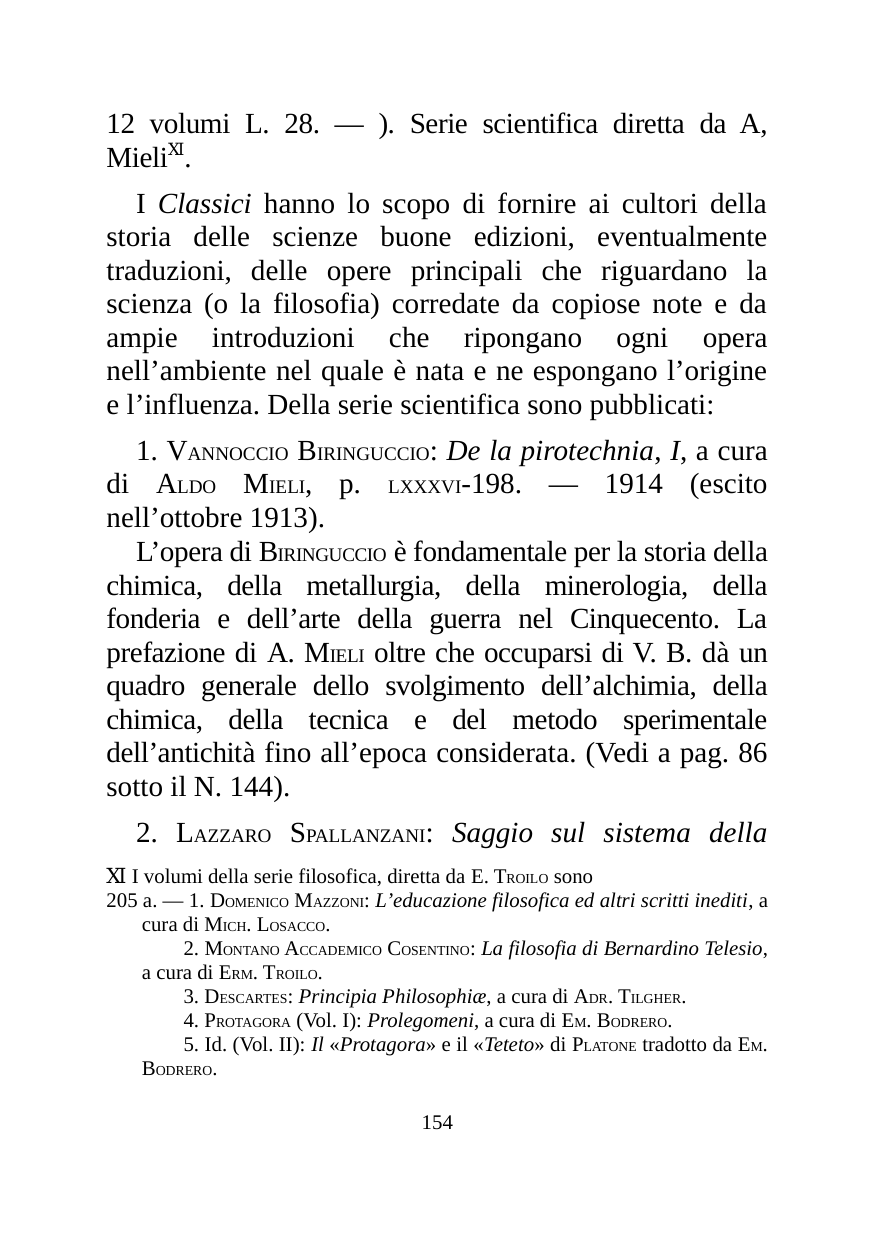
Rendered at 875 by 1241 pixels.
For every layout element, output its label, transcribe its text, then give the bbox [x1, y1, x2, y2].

text 1. Vannoccio Biringuccio: De la pirotechnia, I, a cura di Aldo Mieli, p. lxxxvi-198. — 1914 (escito nell’ottobre 1913). [106, 433, 768, 534]
text 5. Id. (Vol. II): Il «Protagora» e il «Teteto» di Platone tradotto da Em. Bodrero. [106, 1032, 768, 1080]
text L’opera di Biringuccio è fondamentale per la storia della chimica, della metallurgia, della minerologia, della fonderia e dell’arte della guerra nel Cinquecento. La prefazione di A. Mieli oltre che occuparsi di V. B. dà un quadro generale dello svolgimento dell’alchimia, della chimica, della tecnica e del metodo sperimentale dell’antichità fino all’epoca considerata. (Vedi a pag. 86 sotto il N. 144). [106, 534, 768, 803]
text 2. Montano Accademico Cosentino: La filosofia di Bernardino Telesio, a cura di Erm. Troilo. [106, 936, 768, 984]
text 3. Descartes: Principia Philosophiæ, a cura di Adr. Tilgher. [106, 984, 768, 1008]
text 4. Protagora (Vol. I): Prolegomeni, a cura di Em. Bodrero. [106, 1008, 768, 1032]
text 2. Lazzaro Spallanzani: Saggio sul sistema della [106, 815, 768, 849]
text I Classici hanno lo scopo di fornire ai cultori della storia delle scienze buone edizioni, eventualmente traduzioni, delle opere principali che riguardano la scienza (o la filosofia) corredate da copiose note e da ampie introduzioni che ripongano ogni opera nell’ambiente nel quale è nata e ne espongano l’origine e l’influenza. Della serie scientifica sono pubblicati: [106, 186, 768, 421]
text 205 a. — 1. Domenico Mazzoni: L’educazione filosofica ed altri scritti inediti, a cura di Mich. Losacco. [106, 888, 768, 936]
text 12 volumi L. 28. — ). Serie scientifica diretta da A, Mieli. [106, 106, 768, 173]
text I volumi della serie filosofica, diretta da E. Troilo sono [106, 864, 768, 888]
